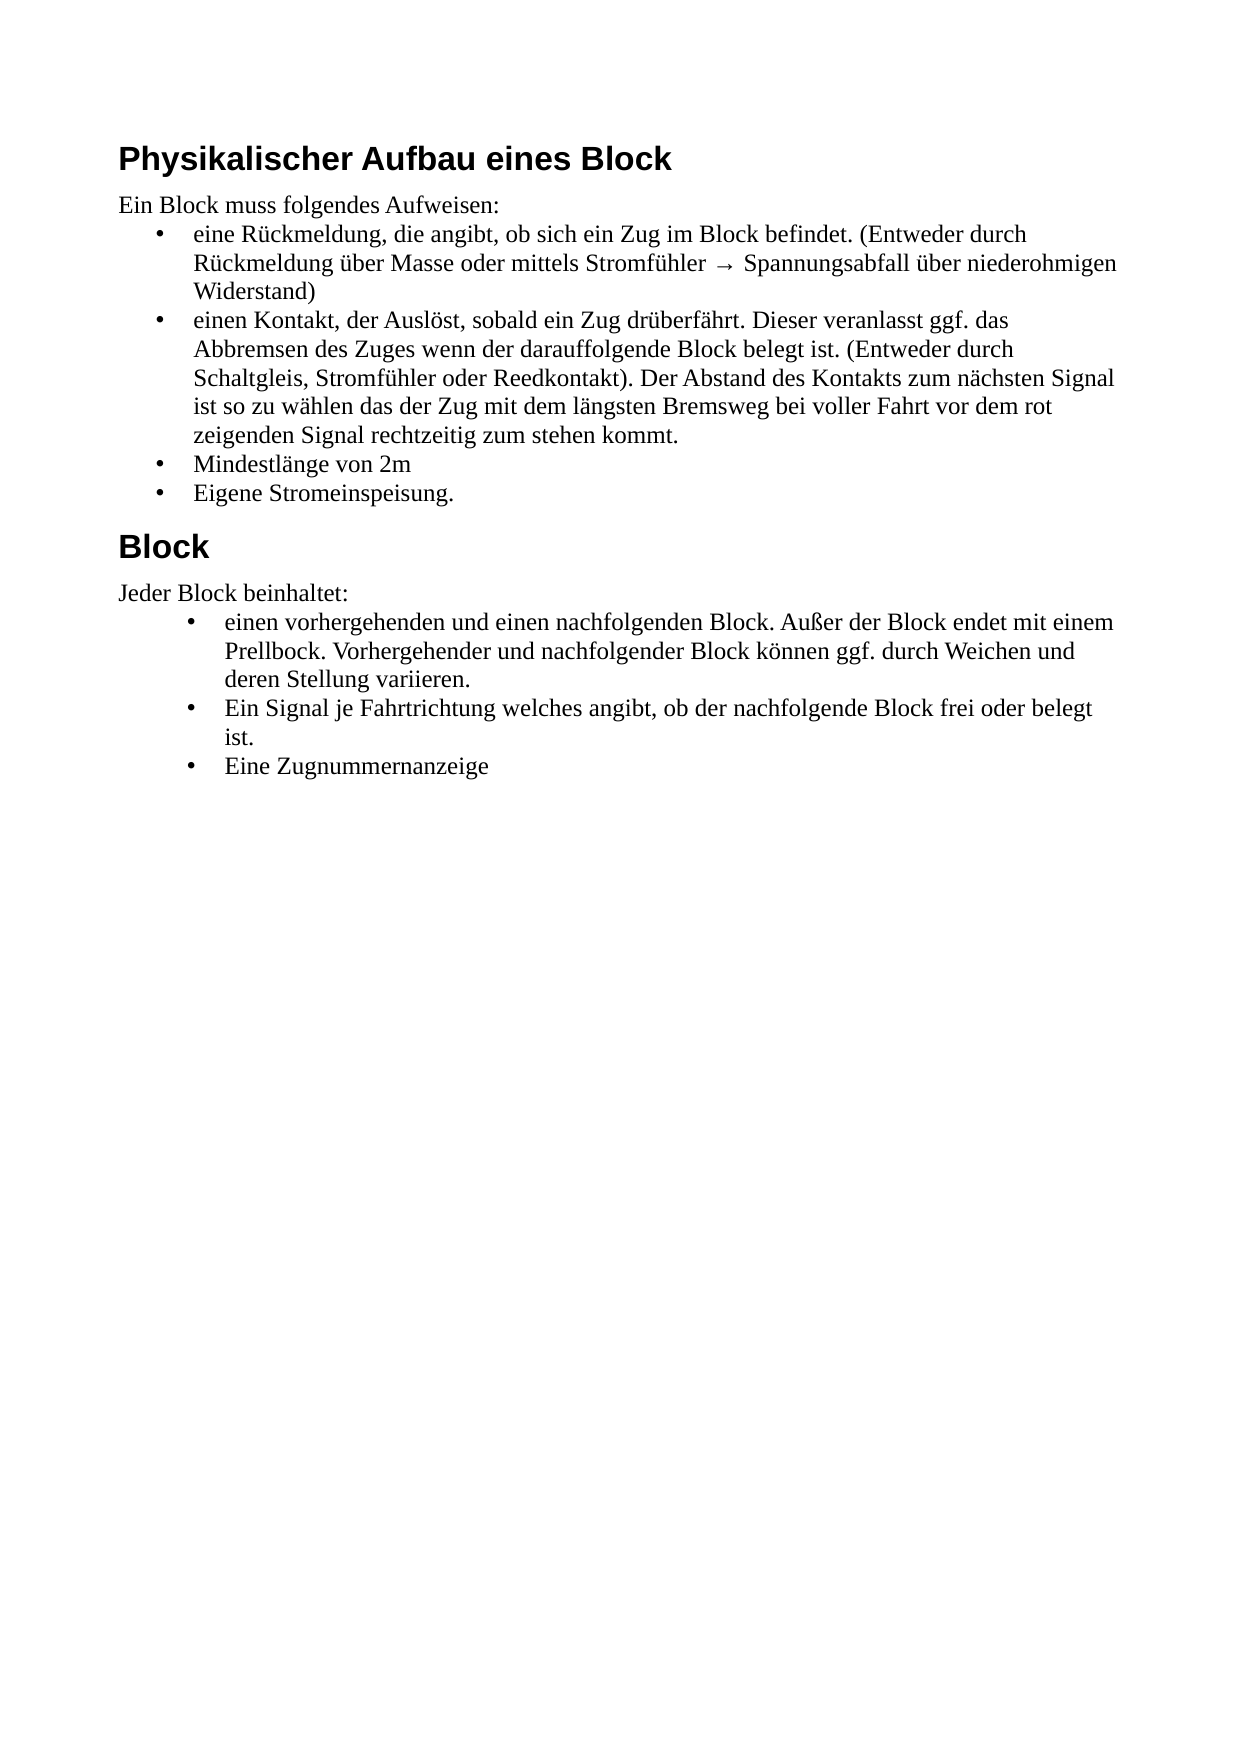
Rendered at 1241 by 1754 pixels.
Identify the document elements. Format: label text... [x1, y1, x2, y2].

list eine Rückmeldung, die angibt, ob sich ein Zug im Block befindet. (Entweder durch Rückmeldung über Masse oder mittels Stromfühler → Spannungsabfall über niederohmigen Widerstand) [156, 219, 1122, 305]
subtitle Physikalischer Aufbau eines Block [118, 139, 1122, 178]
list einen Kontakt, der Auslöst, sobald ein Zug drüberfährt. Dieser veranlasst ggf. das Abbremsen des Zuges wenn der darauffolgende Block belegt ist. (Entweder durch Schaltgleis, Stromfühler oder Reedkontakt). Der Abstand des Kontakts zum nächsten Signal ist so zu wählen das der Zug mit dem längsten Bremsweg bei voller Fahrt vor dem rot zeigenden Signal rechtzeitig zum stehen kommt. [156, 305, 1122, 449]
subtitle Block [118, 527, 1122, 566]
list Ein Signal je Fahrtrichtung welches angibt, ob der nachfolgende Block frei oder belegt ist. [187, 693, 1122, 751]
text Ein Block muss folgendes Aufweisen: [118, 190, 1122, 219]
list Mindestlänge von 2m [156, 449, 1122, 478]
list einen vorhergehenden und einen nachfolgenden Block. Außer der Block endet mit einem Prellbock. Vorhergehender und nachfolgender Block können ggf. durch Weichen und deren Stellung variieren. [187, 607, 1122, 693]
text Jeder Block beinhaltet: [118, 578, 1122, 607]
list Eigene Stromeinspeisung. [156, 478, 1122, 506]
list Eine Zugnummernanzeige [187, 751, 1122, 779]
